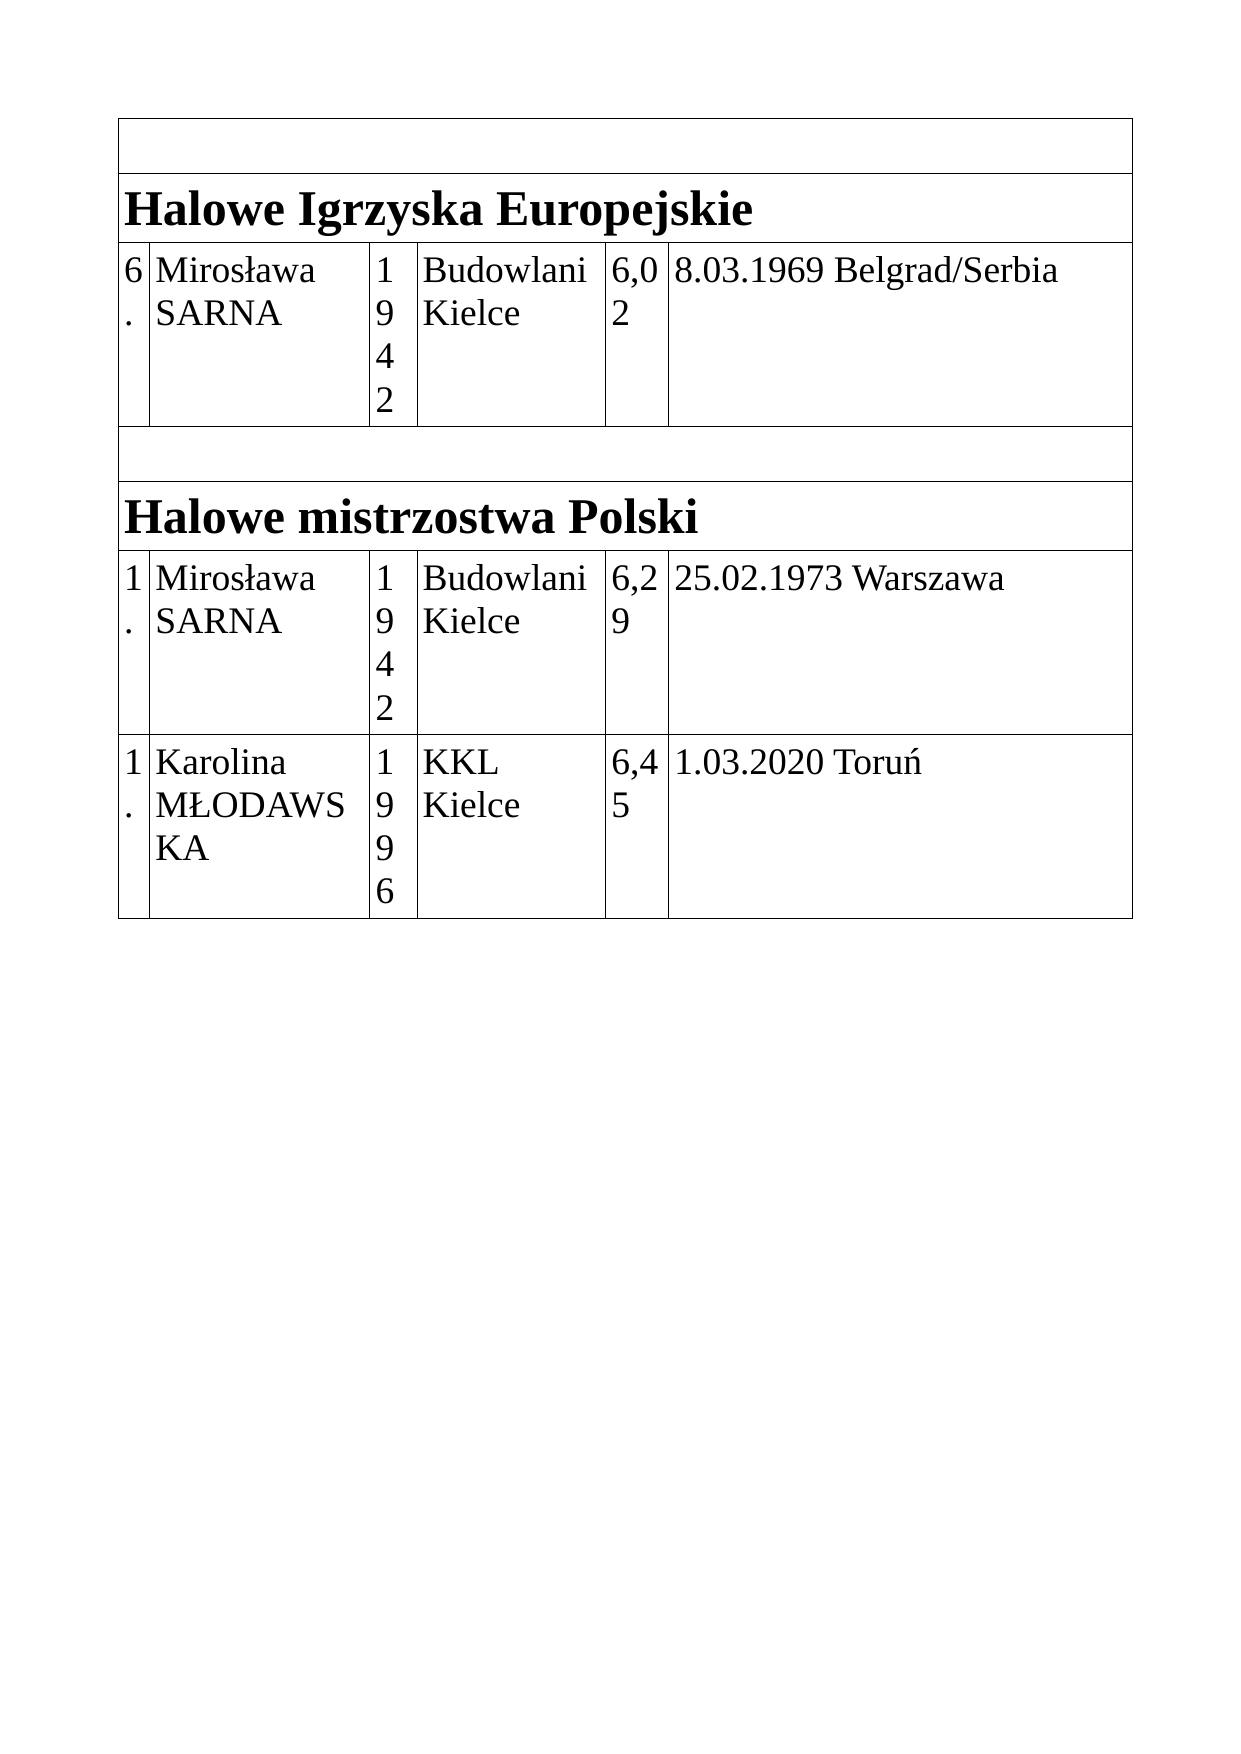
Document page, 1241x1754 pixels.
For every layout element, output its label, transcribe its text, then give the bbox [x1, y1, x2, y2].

table_cell Karolina MŁODAWSKA [150, 735, 369, 918]
table_cell 1. [119, 735, 149, 918]
table_cell 1996 [370, 735, 417, 918]
table_cell 6,02 [606, 243, 668, 426]
table_cell Budowlani Kielce [418, 551, 605, 734]
table_cell 1. [119, 551, 149, 734]
table_cell [119, 427, 1132, 481]
table_cell 1.03.2020 Toruń [669, 735, 1132, 918]
table_cell 6. [119, 243, 149, 426]
table_cell KKL Kielce [418, 735, 605, 918]
table_cell Budowlani Kielce [418, 243, 605, 426]
table_cell [119, 119, 1132, 173]
table_cell Mirosława SARNA [150, 551, 369, 734]
table_cell 25.02.1973 Warszawa [669, 551, 1132, 734]
table_cell Halowe mistrzostwa Polski [119, 482, 1132, 550]
table_cell Halowe Igrzyska Europejskie [119, 174, 1132, 242]
table_cell 6,29 [606, 551, 668, 734]
table_cell 6,45 [606, 735, 668, 918]
table_cell 8.03.1969 Belgrad/Serbia [669, 243, 1132, 426]
table_cell 1942 [370, 243, 417, 426]
table_cell 1942 [370, 551, 417, 734]
table_cell Mirosława SARNA [150, 243, 369, 426]
